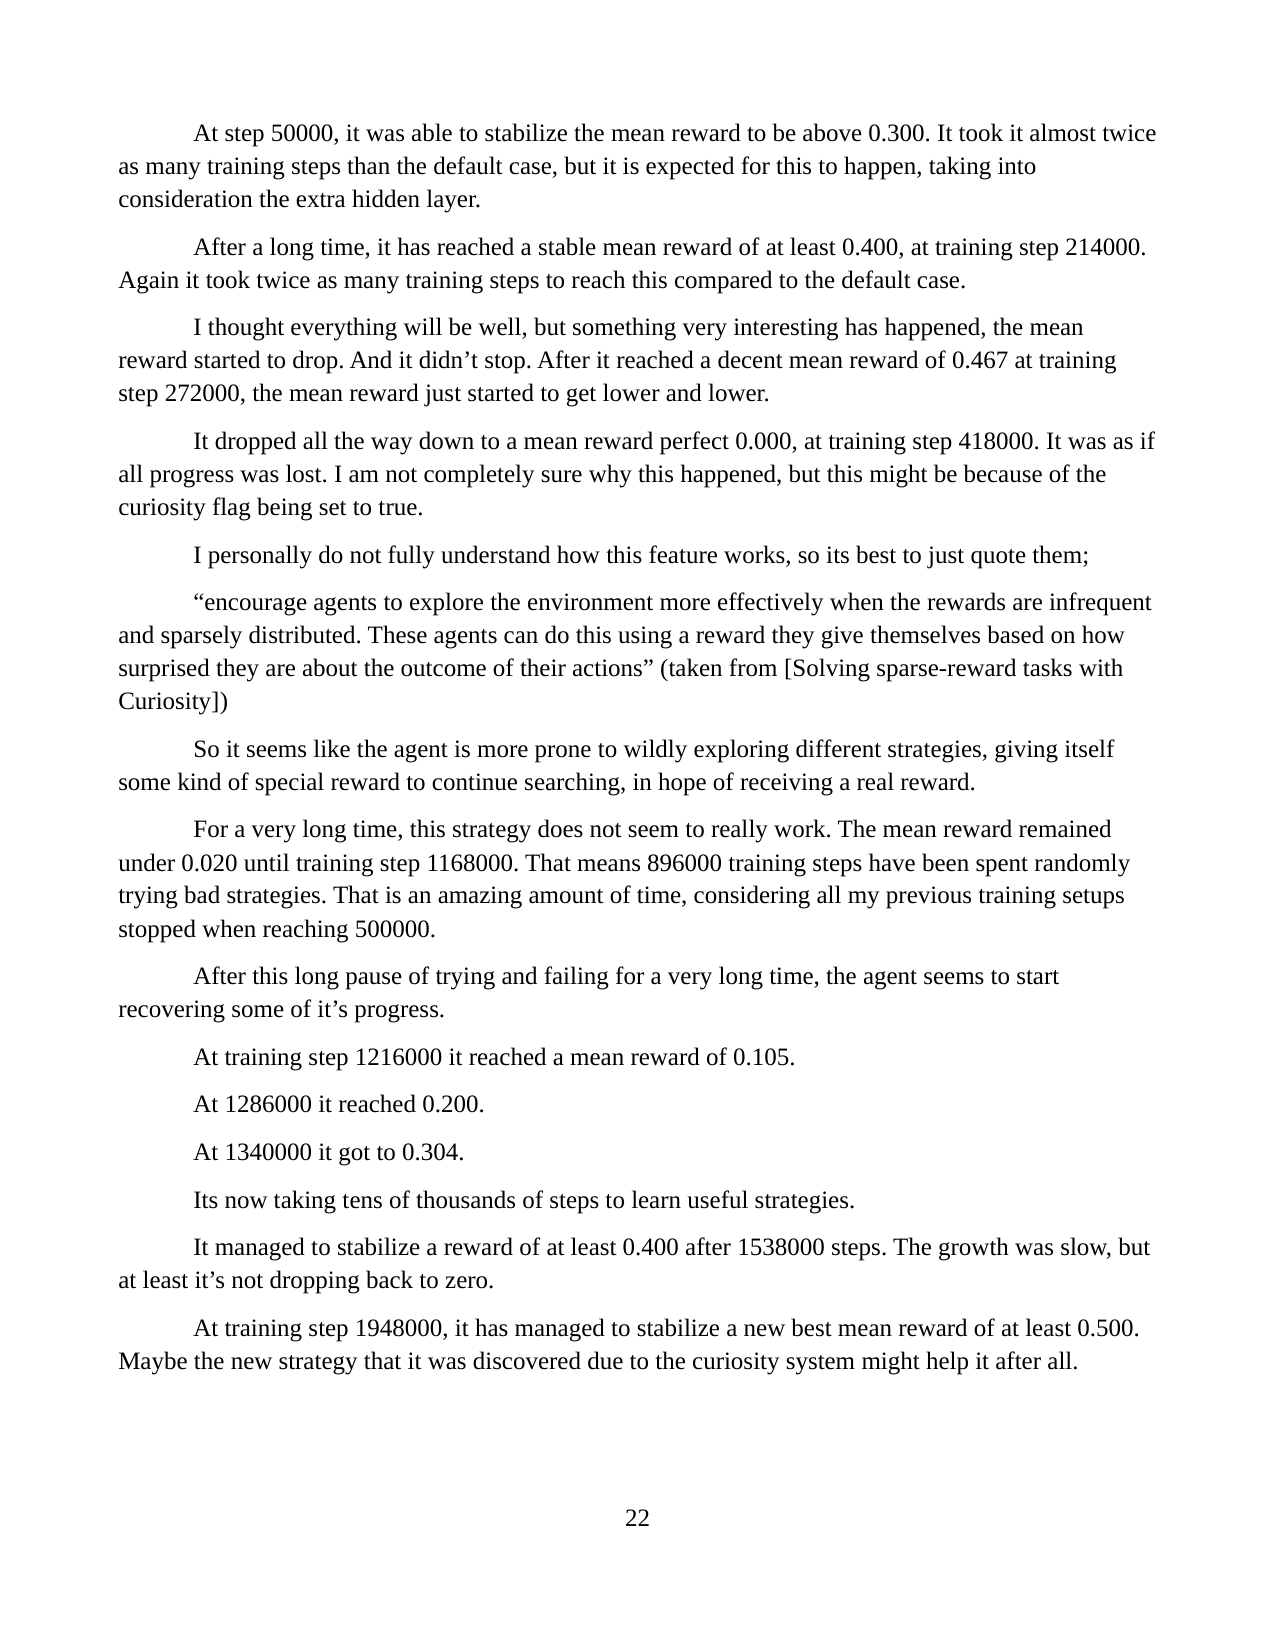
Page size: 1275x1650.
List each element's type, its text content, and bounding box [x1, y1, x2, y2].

text “encourage agents to explore the environment more effectively when the rewards are infrequent and sparsely distributed. These agents can do this using a reward they give themselves based on how surprised they are about the outcome of their actions” (taken from [Solving sparse-reward tasks with Curiosity]) [118, 587, 1157, 715]
text At 1286000 it reached 0.200. [118, 1089, 1157, 1118]
text I thought everything will be well, but something very interesting has happened, the mean reward started to drop. And it didn’t stop. After it reached a decent mean reward of 0.467 at training step 272000, the mean reward just started to get lower and lower. [118, 312, 1157, 407]
text So it seems like the agent is more prone to wildly exploring different strategies, giving itself some kind of special reward to continue searching, in hope of receiving a real reward. [118, 734, 1157, 796]
text At 1340000 it got to 0.304. [118, 1137, 1157, 1166]
text At training step 1216000 it reached a mean reward of 0.105. [118, 1042, 1157, 1071]
text For a very long time, this strategy does not seem to really work. The mean reward remained under 0.020 until training step 1168000. That means 896000 training steps have been spent randomly trying bad strategies. That is an amazing amount of time, considering all my previous training setups stopped when reaching 500000. [118, 814, 1157, 942]
text It managed to stabilize a reward of at least 0.400 after 1538000 steps. The growth was slow, but at least it’s not dropping back to zero. [118, 1232, 1157, 1294]
text At step 50000, it was able to stabilize the mean reward to be above 0.300. It took it almost twice as many training steps than the default case, but it is expected for this to happen, taking into consideration the extra hidden layer. [118, 118, 1157, 213]
text Its now taking tens of thousands of steps to learn useful strategies. [118, 1185, 1157, 1213]
text It dropped all the way down to a mean reward perfect 0.000, at training step 418000. It was as if all progress was lost. I am not completely sure why this happened, but this might be because of the curiosity flag being set to true. [118, 426, 1157, 521]
text After a long time, it has reached a stable mean reward of at least 0.400, at training step 214000. Again it took twice as many training steps to reach this compared to the default case. [118, 232, 1157, 293]
text After this long pause of trying and failing for a very long time, the agent seems to start recovering some of it’s progress. [118, 961, 1157, 1023]
text At training step 1948000, it has managed to stabilize a new best mean reward of at least 0.500. Maybe the new strategy that it was discovered due to the curiosity system might help it after all. [118, 1313, 1157, 1375]
text I personally do not fully understand how this feature works, so its best to just quote them; [118, 540, 1157, 568]
